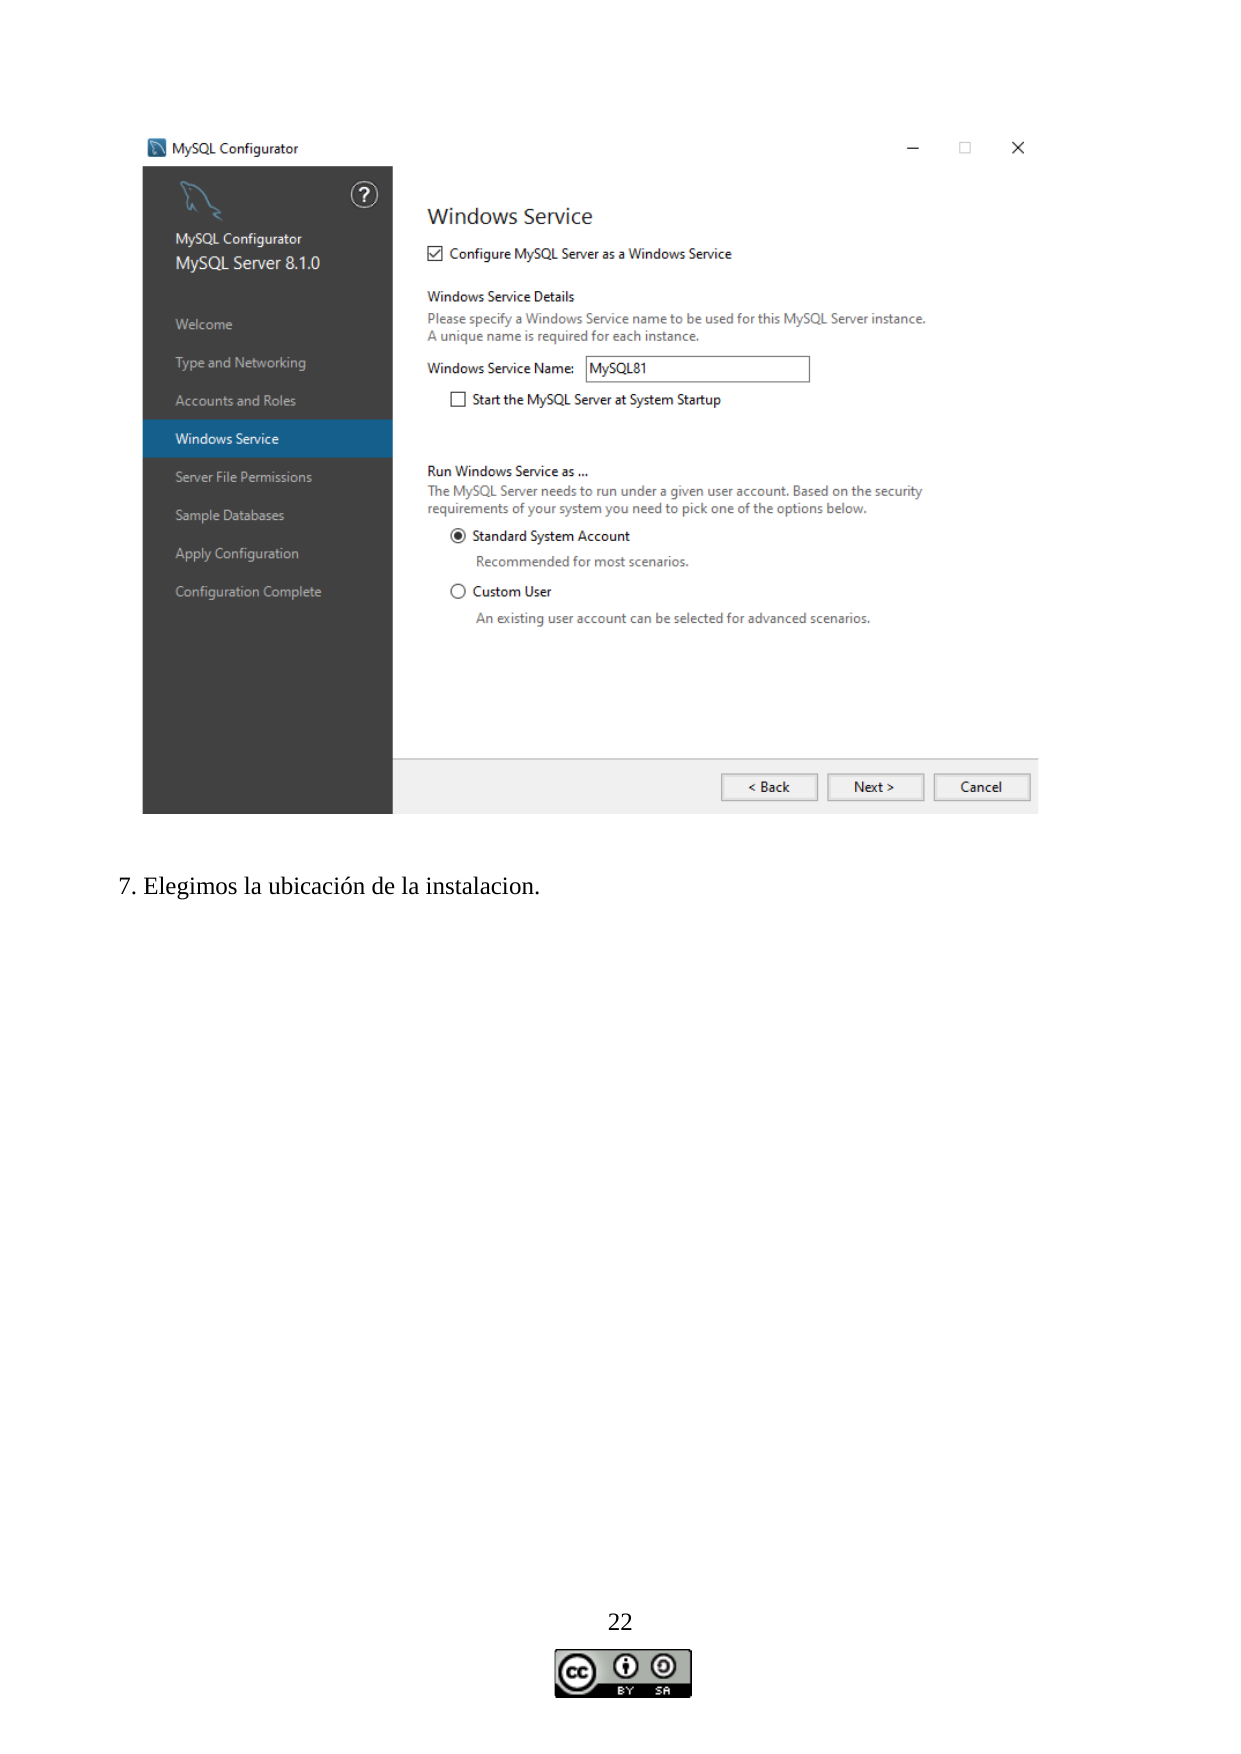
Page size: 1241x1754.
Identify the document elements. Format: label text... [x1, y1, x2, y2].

picture [142, 135, 1039, 814]
picture [554, 1649, 692, 1698]
text 7. Elegimos la ubicación de la instalacion. [118, 871, 1122, 899]
